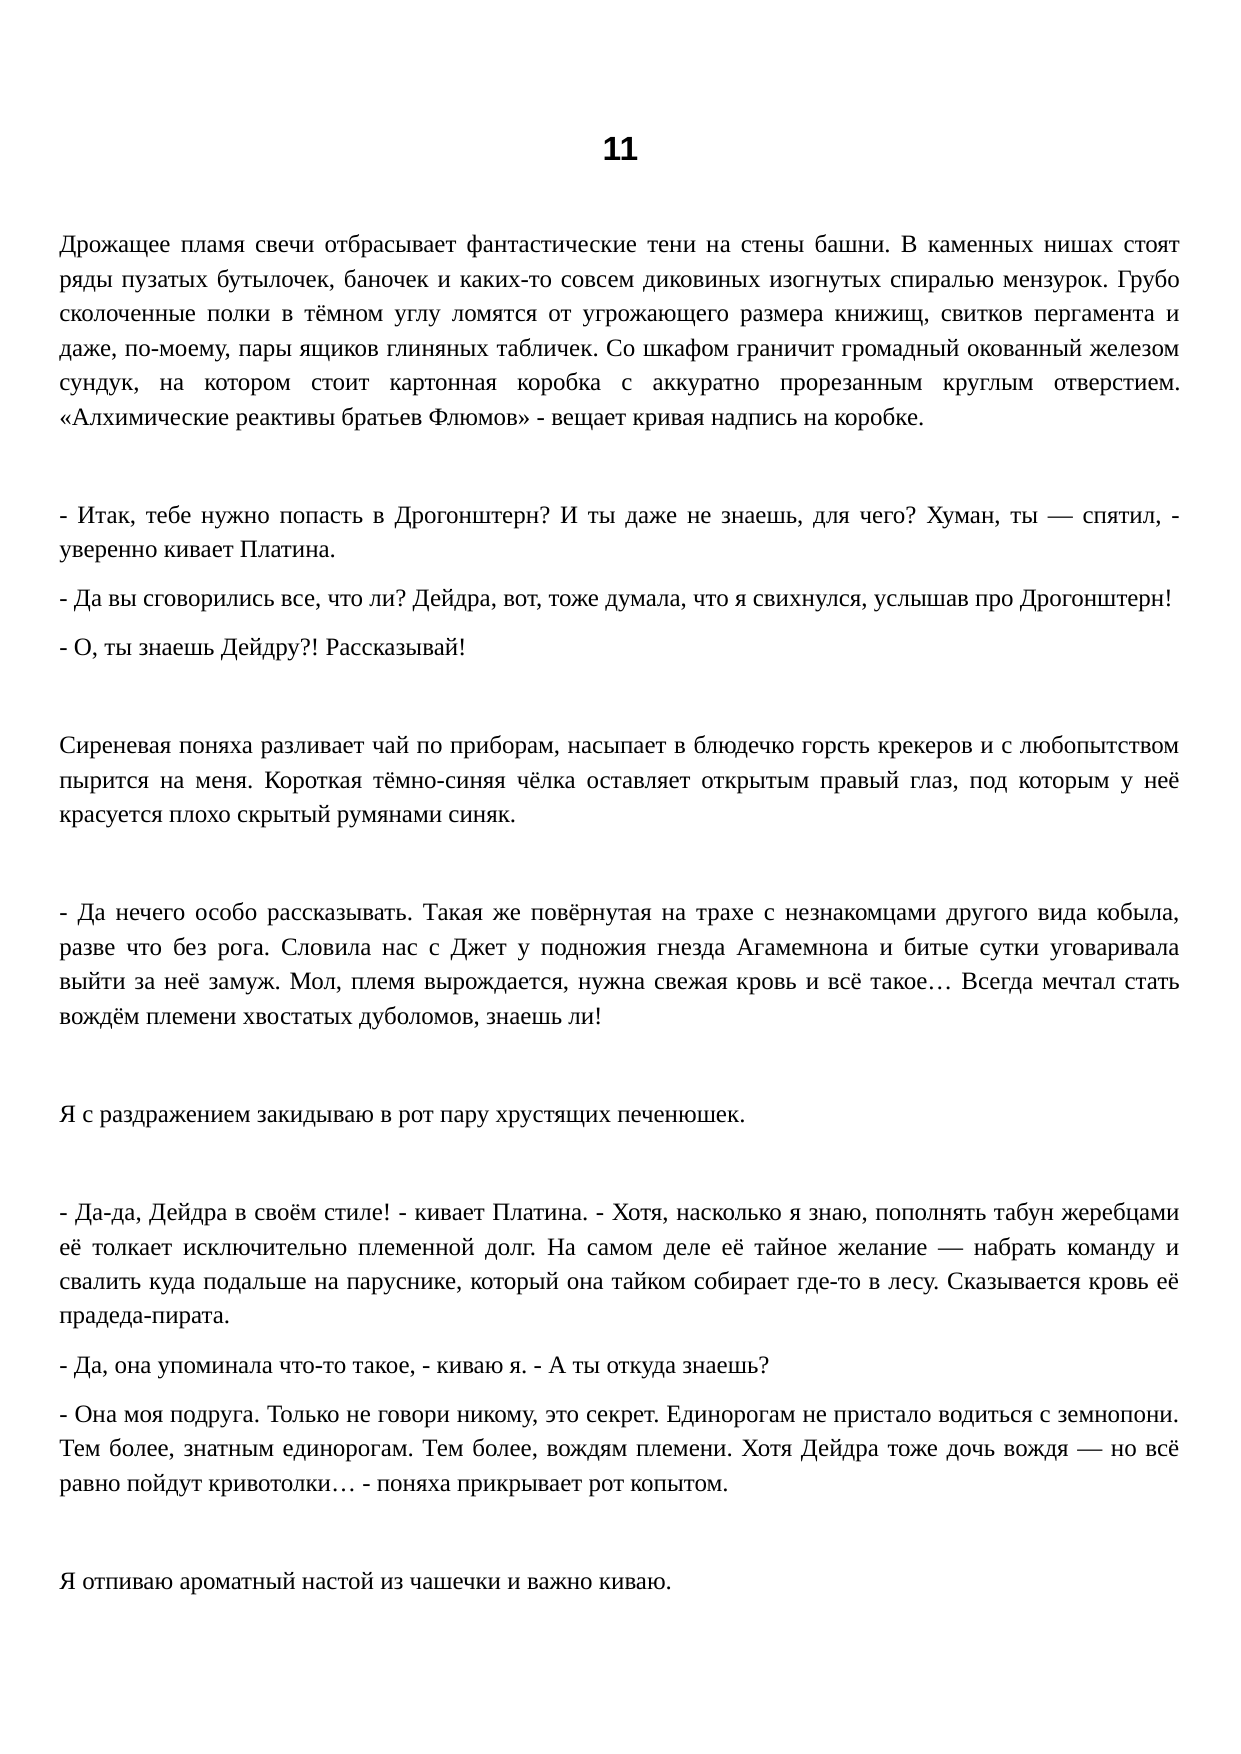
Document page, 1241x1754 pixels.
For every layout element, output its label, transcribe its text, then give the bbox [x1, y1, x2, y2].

subtitle 11 [59, 129, 1181, 168]
text - Да нечего особо рассказывать. Такая же повёрнутая на трахе с незнакомцами другого вида кобыла, разве что без рога. Словила нас с Джет у подножия гнезда Агамемнона и битые сутки уговаривала выйти за неё замуж. Мол, племя вырождается, нужна свежая кровь и всё такое… Всегда мечтал стать вождём племени хвостатых дуболомов, знаешь ли! [59, 897, 1181, 1030]
text - Да вы сговорились все, что ли? Дейдра, вот, тоже думала, что я свихнулся, услышав про Дрогонштерн! [59, 583, 1181, 612]
text Сиреневая поняха разливает чай по приборам, насыпает в блюдечко горсть крекеров и с любопытством пырится на меня. Короткая тёмно-синяя чёлка оставляет открытым правый глаз, под которым у неё красуется плохо скрытый румянами синяк. [59, 730, 1181, 828]
text - Да-да, Дейдра в своём стиле! - кивает Платина. - Хотя, насколько я знаю, пополнять табун жеребцами её толкает исключительно племенной долг. На самом деле её тайное желание — набрать команду и свалить куда подальше на паруснике, который она тайком собирает где-то в лесу. Сказывается кровь её прадеда-пирата. [59, 1197, 1181, 1329]
text - Итак, тебе нужно попасть в Дрогонштерн? И ты даже не знаешь, для чего? Хуман, ты — спятил, - уверенно кивает Платина. [59, 500, 1181, 563]
text Я отпиваю ароматный настой из чашечки и важно киваю. [59, 1566, 1181, 1594]
text Дрожащее пламя свечи отбрасывает фантастические тени на стены башни. В каменных нишах стоят ряды пузатых бутылочек, баночек и каких-то совсем диковиных изогнутых спиралью мензурок. Грубо сколоченные полки в тёмном углу ломятся от угрожающего размера книжищ, свитков пергамента и даже, по-моему, пары ящиков глиняных табличек. Со шкафом граничит громадный окованный железом сундук, на котором стоит картонная коробка с аккуратно прорезанным круглым отверстием. «Алхимические реактивы братьев Флюмов» - вещает кривая надпись на коробке. [59, 229, 1181, 430]
text Я с раздражением закидываю в рот пару хрустящих печенюшек. [59, 1099, 1181, 1128]
text - Да, она упоминала что-то такое, - киваю я. - А ты откуда знаешь? [59, 1350, 1181, 1378]
text - Она моя подруга. Только не говори никому, это секрет. Единорогам не пристало водиться с земнопони. Тем более, знатным единорогам. Тем более, вождям племени. Хотя Дейдра тоже дочь вождя — но всё равно пойдут кривотолки… - поняха прикрывает рот копытом. [59, 1399, 1181, 1496]
text - О, ты знаешь Дейдру?! Рассказывай! [59, 632, 1181, 661]
